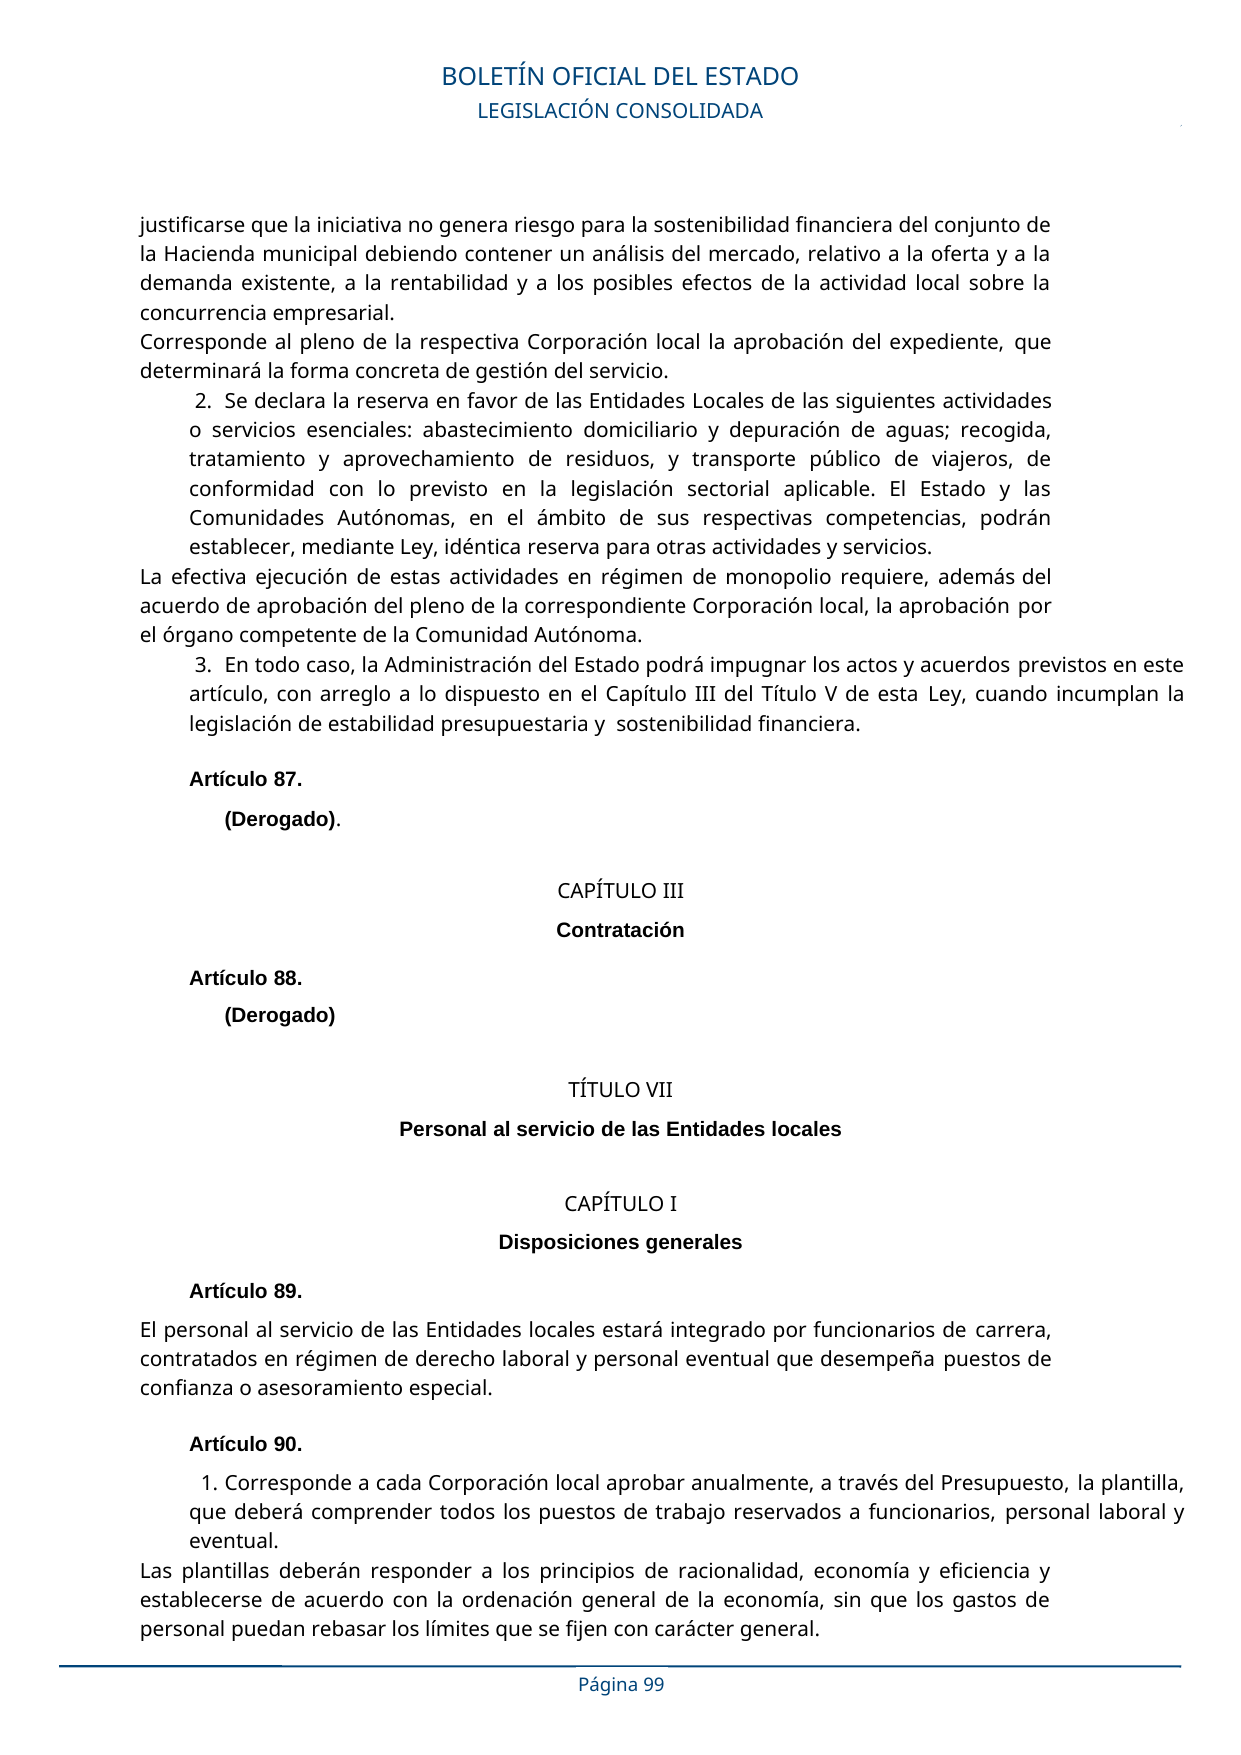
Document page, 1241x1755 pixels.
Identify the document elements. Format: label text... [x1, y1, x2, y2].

subtitle Personal al servicio de las Entidades locales [398, 1116, 843, 1140]
text Las plantillas deberán responder a los principios de racionalidad, economía y eficiencia y establecerse de acuerdo con la ordenación general de la economía, sin que los gastos de personal puedan rebasar los límites que se fijen con carácter general. [139, 1556, 1052, 1643]
subtitle Artículo 87. [189, 767, 1184, 791]
text Corresponde al pleno de la respectiva Corporación local la aprobación del expediente, que determinará la forma concreta de gestión del servicio. [139, 327, 1052, 385]
list En todo caso, la Administración del Estado podrá impugnar los actos y acuerdos previstos en este artículo, con arreglo a lo dispuesto en el Capítulo III del Título V de esta Ley, cuando incumplan la legislación de estabilidad presupuestaria y sostenibilidad financiera. [159, 650, 1184, 737]
text justificarse que la iniciativa no genera riesgo para la sostenibilidad financiera del conjunto de la Hacienda municipal debiendo contener un análisis del mercado, relativo a la oferta y a la demanda existente, a la rentabilidad y a los posibles efectos de la actividad local sobre la concurrencia empresarial. [139, 210, 1052, 326]
subtitle Artículo 90. [189, 1432, 1184, 1456]
list Se declara la reserva en favor de las Entidades Locales de las siguientes actividades o servicios esenciales: abastecimiento domiciliario y depuración de aguas; recogida, tratamiento y aprovechamiento de residuos, y transporte público de viajeros, de conformidad con lo previsto en la legislación sectorial aplicable. El Estado y las Comunidades Autónomas, en el ámbito de sus respectivas competencias, podrán establecer, mediante Ley, idéntica reserva para otras actividades y servicios. [159, 386, 1052, 561]
list Corresponde a cada Corporación local aprobar anualmente, a través del Presupuesto, la plantilla, que deberá comprender todos los puestos de trabajo reservados a funcionarios, personal laboral y eventual. [165, 1468, 1184, 1555]
text CAPÍTULO III [397, 876, 843, 904]
text Artículo 89. [189, 1278, 1184, 1302]
text El personal al servicio de las Entidades locales estará integrado por funcionarios de carrera, contratados en régimen de derecho laboral y personal eventual que desempeña puestos de confianza o asesoramiento especial. [139, 1315, 1052, 1402]
subtitle Disposiciones generales [397, 1230, 843, 1254]
text TÍTULO VII [398, 1075, 843, 1103]
subtitle (Derogado) [224, 1003, 1184, 1027]
text (Derogado). [224, 804, 1184, 832]
subtitle Contratación [397, 917, 843, 941]
text CAPÍTULO I [397, 1189, 843, 1217]
text Artículo 88. [189, 966, 1184, 990]
text La efectiva ejecución de estas actividades en régimen de monopolio requiere, además del acuerdo de aprobación del pleno de la correspondiente Corporación local, la aprobación por el órgano competente de la Comunidad Autónoma. [139, 562, 1052, 649]
